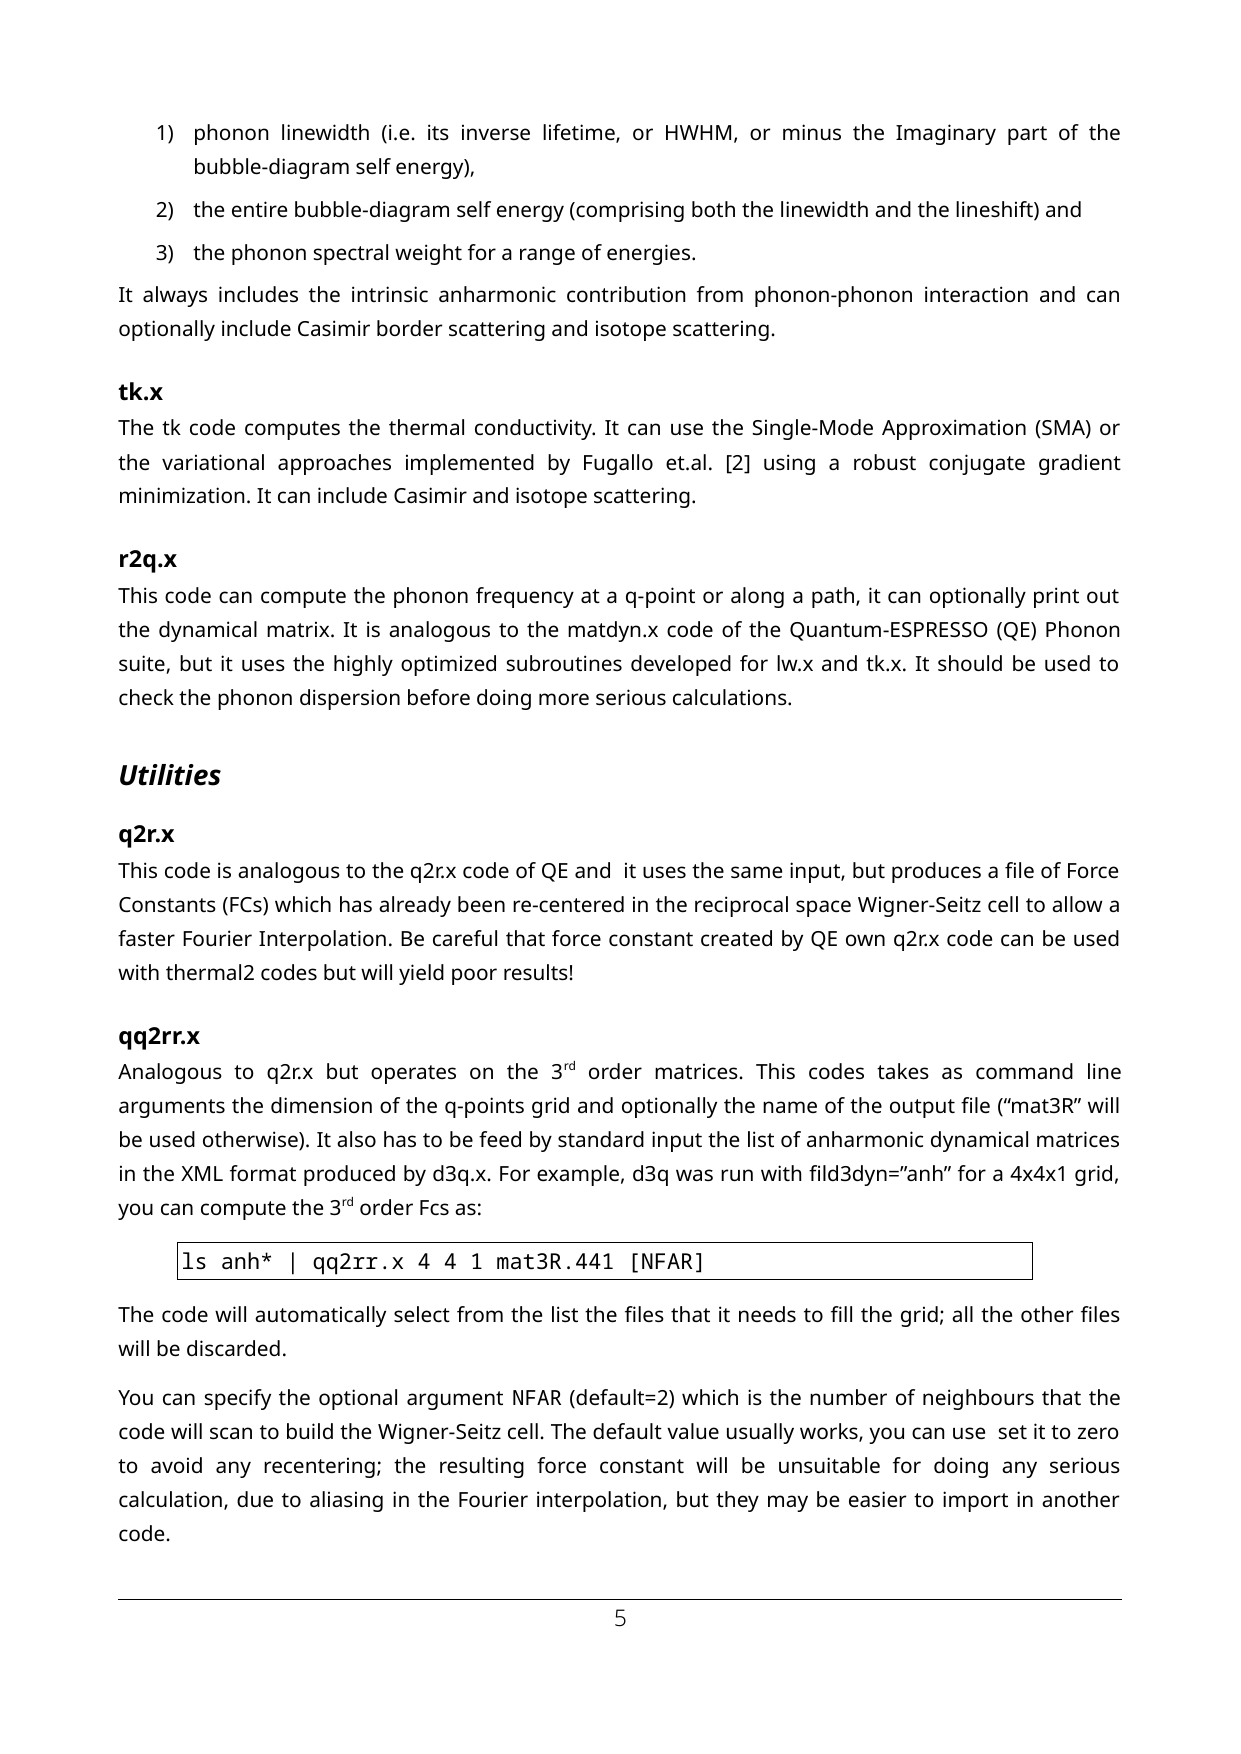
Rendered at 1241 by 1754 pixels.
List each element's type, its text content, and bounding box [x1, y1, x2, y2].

list the entire bubble-diagram self energy (comprising both the linewidth and the lineshift) and [156, 195, 1122, 223]
text It always includes the intrinsic anharmonic contribution from phonon-phonon interaction and can optionally include Casimir border scattering and isotope scattering. [118, 280, 1122, 343]
text You can specify the optional argument NFAR (default=2) which is the number of neighbours that the code will scan to build the Wigner-Seitz cell. The default value usually works, you can use set it to zero to avoid any recentering; the resulting force constant will be unsuitable for doing any serious calculation, due to aliasing in the Fourier interpolation, but they may be easier to import in another code. [118, 1383, 1122, 1548]
subtitle qq2rr.x [118, 1019, 1122, 1051]
subtitle q2r.x [118, 818, 1122, 849]
subtitle Utilities [118, 756, 1122, 793]
text The tk code computes the thermal conductivity. It can use the Single-Mode Approximation (SMA) or the variational approaches implemented by Fugallo et.al. [2] using a robust conjugate gradient minimization. It can include Casimir and isotope scattering. [118, 413, 1122, 510]
subtitle tk.x [118, 376, 1122, 407]
list the phonon spectral weight for a range of energies. [156, 238, 1122, 266]
text Analogous to q2r.x but operates on the 3rd order matrices. This codes takes as command line arguments the dimension of the q-points grid and optionally the name of the output file (“mat3R” will be used otherwise). It also has to be feed by standard input the list of anharmonic dynamical matrices in the XML format produced by d3q.x. For example, d3q was run with fild3dyn=”anh” for a 4x4x1 grid, you can compute the 3rd order Fcs as: [118, 1057, 1122, 1222]
subtitle r2q.x [118, 543, 1122, 574]
text ls anh* | qq2rr.x 4 4 1 mat3R.441 [NFAR] [178, 1243, 1032, 1279]
list phonon linewidth (i.e. its inverse lifetime, or HWHM, or minus the Imaginary part of the bubble-diagram self energy), [156, 118, 1122, 181]
text This code is analogous to the q2r.x code of QE and it uses the same input, but produces a file of Force Constants (FCs) which has already been re-centered in the reciprocal space Wigner-Seitz cell to allow a faster Fourier Interpolation. Be careful that force constant created by QE own q2r.x code can be used with thermal2 codes but will yield poor results! [118, 856, 1122, 986]
text This code can compute the phonon frequency at a q-point or along a path, it can optionally print out the dynamical matrix. It is analogous to the matdyn.x code of the Quantum-ESPRESSO (QE) Phonon suite, but it uses the highly optimized subroutines developed for lw.x and tk.x. It should be used to check the phonon dispersion before doing more serious calculations. [118, 581, 1122, 711]
text The code will automatically select from the list the files that it needs to fill the grid; all the other files will be discarded. [118, 1300, 1122, 1363]
